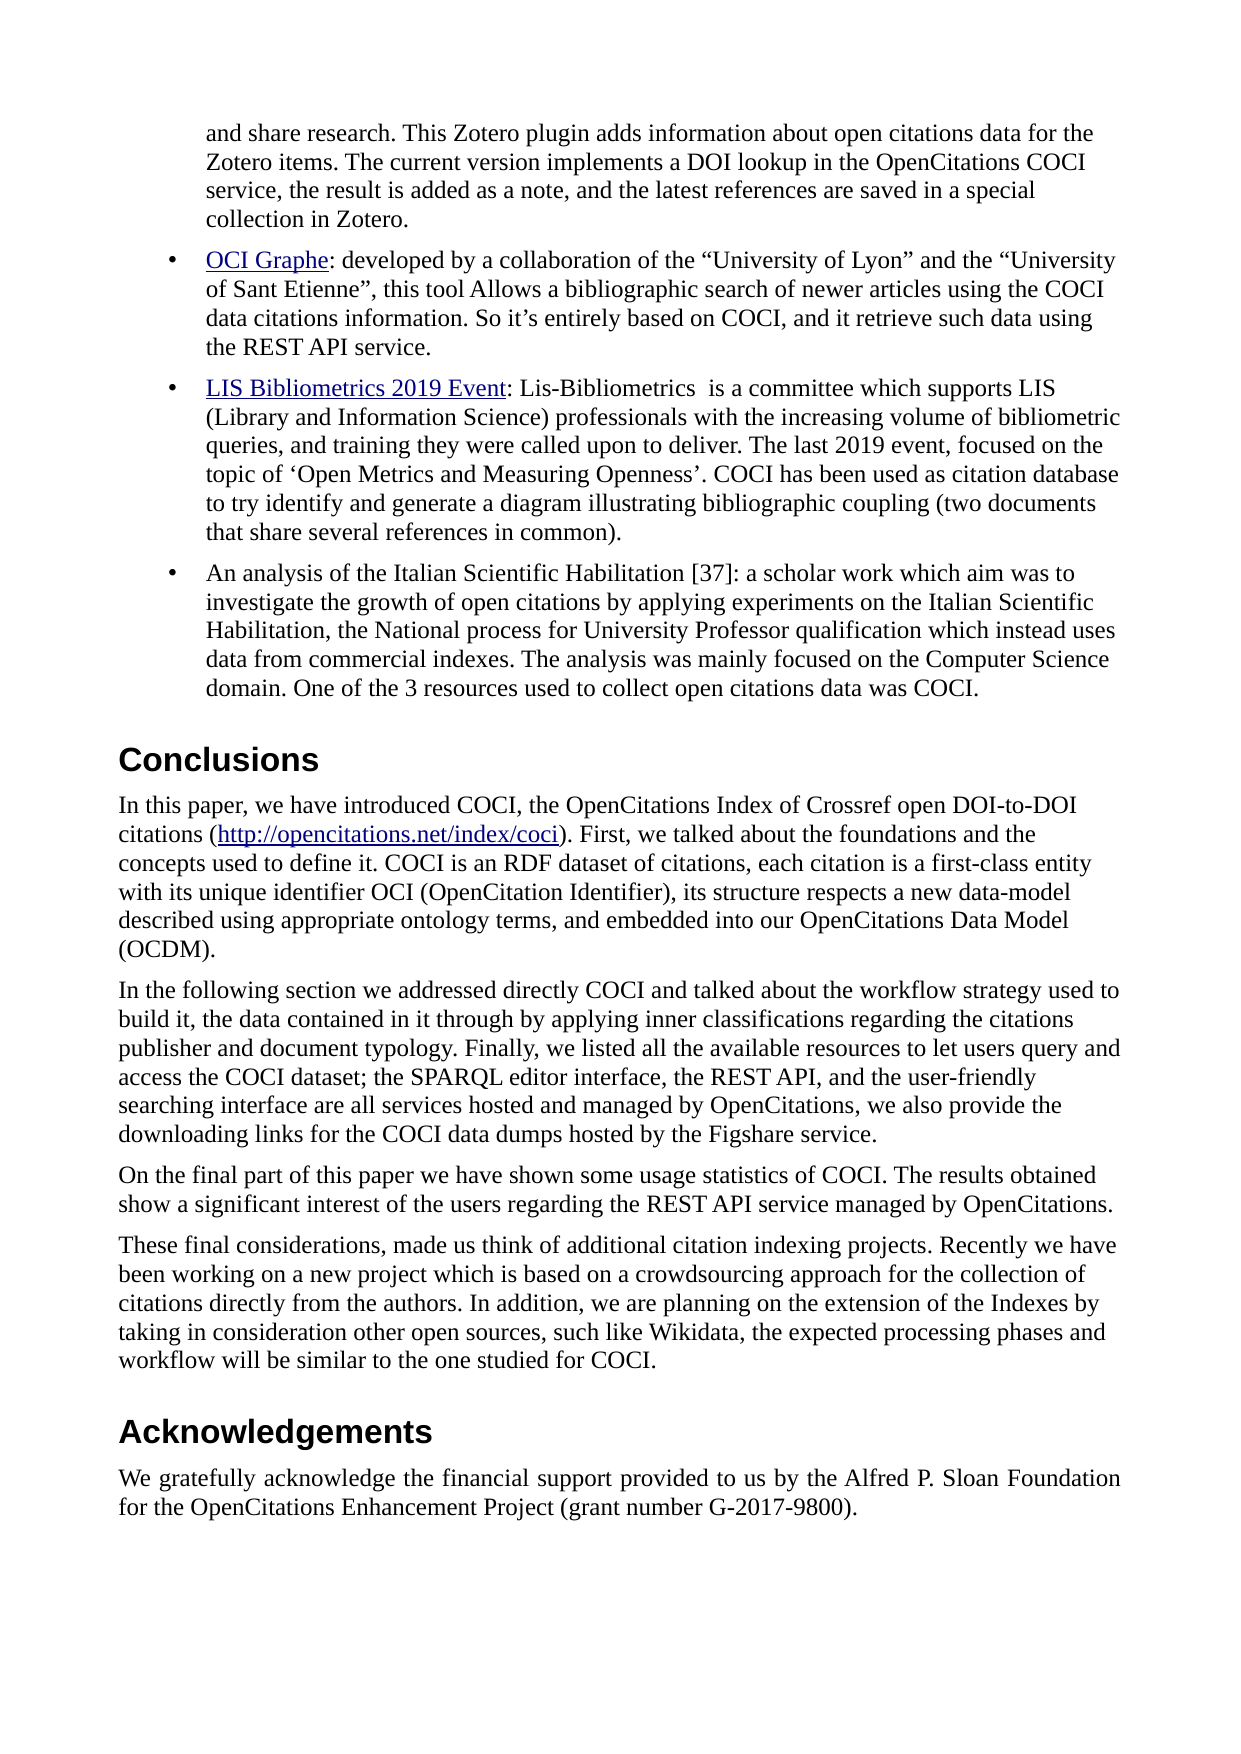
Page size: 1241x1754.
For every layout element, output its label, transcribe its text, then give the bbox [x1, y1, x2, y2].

list LIS Bibliometrics 2019 Event: Lis-Bibliometrics is a committee which supports LIS (Library and Information Science) professionals with the increasing volume of bibliometric queries, and training they were called upon to deliver. The last 2019 event, focused on the topic of ‘Open Metrics and Measuring Openness’. COCI has been used as citation database to try identify and generate a diagram illustrating bibliographic coupling (two documents that share several references in common). [168, 373, 1122, 546]
list and share research. This Zotero plugin adds information about open citations data for the Zotero items. The current version implements a DOI lookup in the OpenCitations COCI service, the result is added as a note, and the latest references are saved in a special collection in Zotero. [168, 118, 1122, 233]
text On the final part of this paper we have shown some usage statistics of COCI. The results obtained show a significant interest of the users regarding the REST API service managed by OpenCitations. [118, 1161, 1122, 1218]
text These final considerations, made us think of additional citation indexing projects. Recently we have been working on a new project which is based on a crowdsourcing approach for the collection of citations directly from the authors. In addition, we are planning on the extension of the Indexes by taking in consideration other open sources, such like Wikidata, the expected processing phases and workflow will be similar to the one studied for COCI. [118, 1231, 1122, 1374]
text In this paper, we have introduced COCI, the OpenCitations Index of Crossref open DOI-to-DOI citations (http://opencitations.net/index/coci). First, we talked about the foundations and the concepts used to define it. COCI is an RDF dataset of citations, each citation is a first-class entity with its unique identifier OCI (OpenCitation Identifier), its structure respects a new data-model described using appropriate ontology terms, and embedded into our OpenCitations Data Model (OCDM). [118, 791, 1122, 963]
subtitle Acknowledgements [118, 1412, 1122, 1450]
subtitle Conclusions [118, 739, 1122, 778]
text In the following section we addressed directly COCI and talked about the workflow strategy used to build it, the data contained in it through by applying inner classifications regarding the citations publisher and document typology. Finally, we listed all the available resources to let users query and access the COCI dataset; the SPARQL editor interface, the REST API, and the user-friendly searching interface are all services hosted and managed by OpenCitations, we also provide the downloading links for the COCI data dumps hosted by the Figshare service. [118, 976, 1122, 1148]
list An analysis of the Italian Scientific Habilitation [37]: a scholar work which aim was to investigate the growth of open citations by applying experiments on the Italian Scientific Habilitation, the National process for University Professor qualification which instead uses data from commercial indexes. The analysis was mainly focused on the Computer Science domain. One of the 3 resources used to collect open citations data was COCI. [168, 558, 1122, 702]
text We gratefully acknowledge the financial support provided to us by the Alfred P. Sloan Foundation for the OpenCitations Enhancement Project (grant number G‐2017‐9800). [118, 1463, 1122, 1520]
list OCI Graphe: developed by a collaboration of the “University of Lyon” and the “University of Sant Etienne”, this tool Allows a bibliographic search of newer articles using the COCI data citations information. So it’s entirely based on COCI, and it retrieve such data using the REST API service. [168, 246, 1122, 361]
